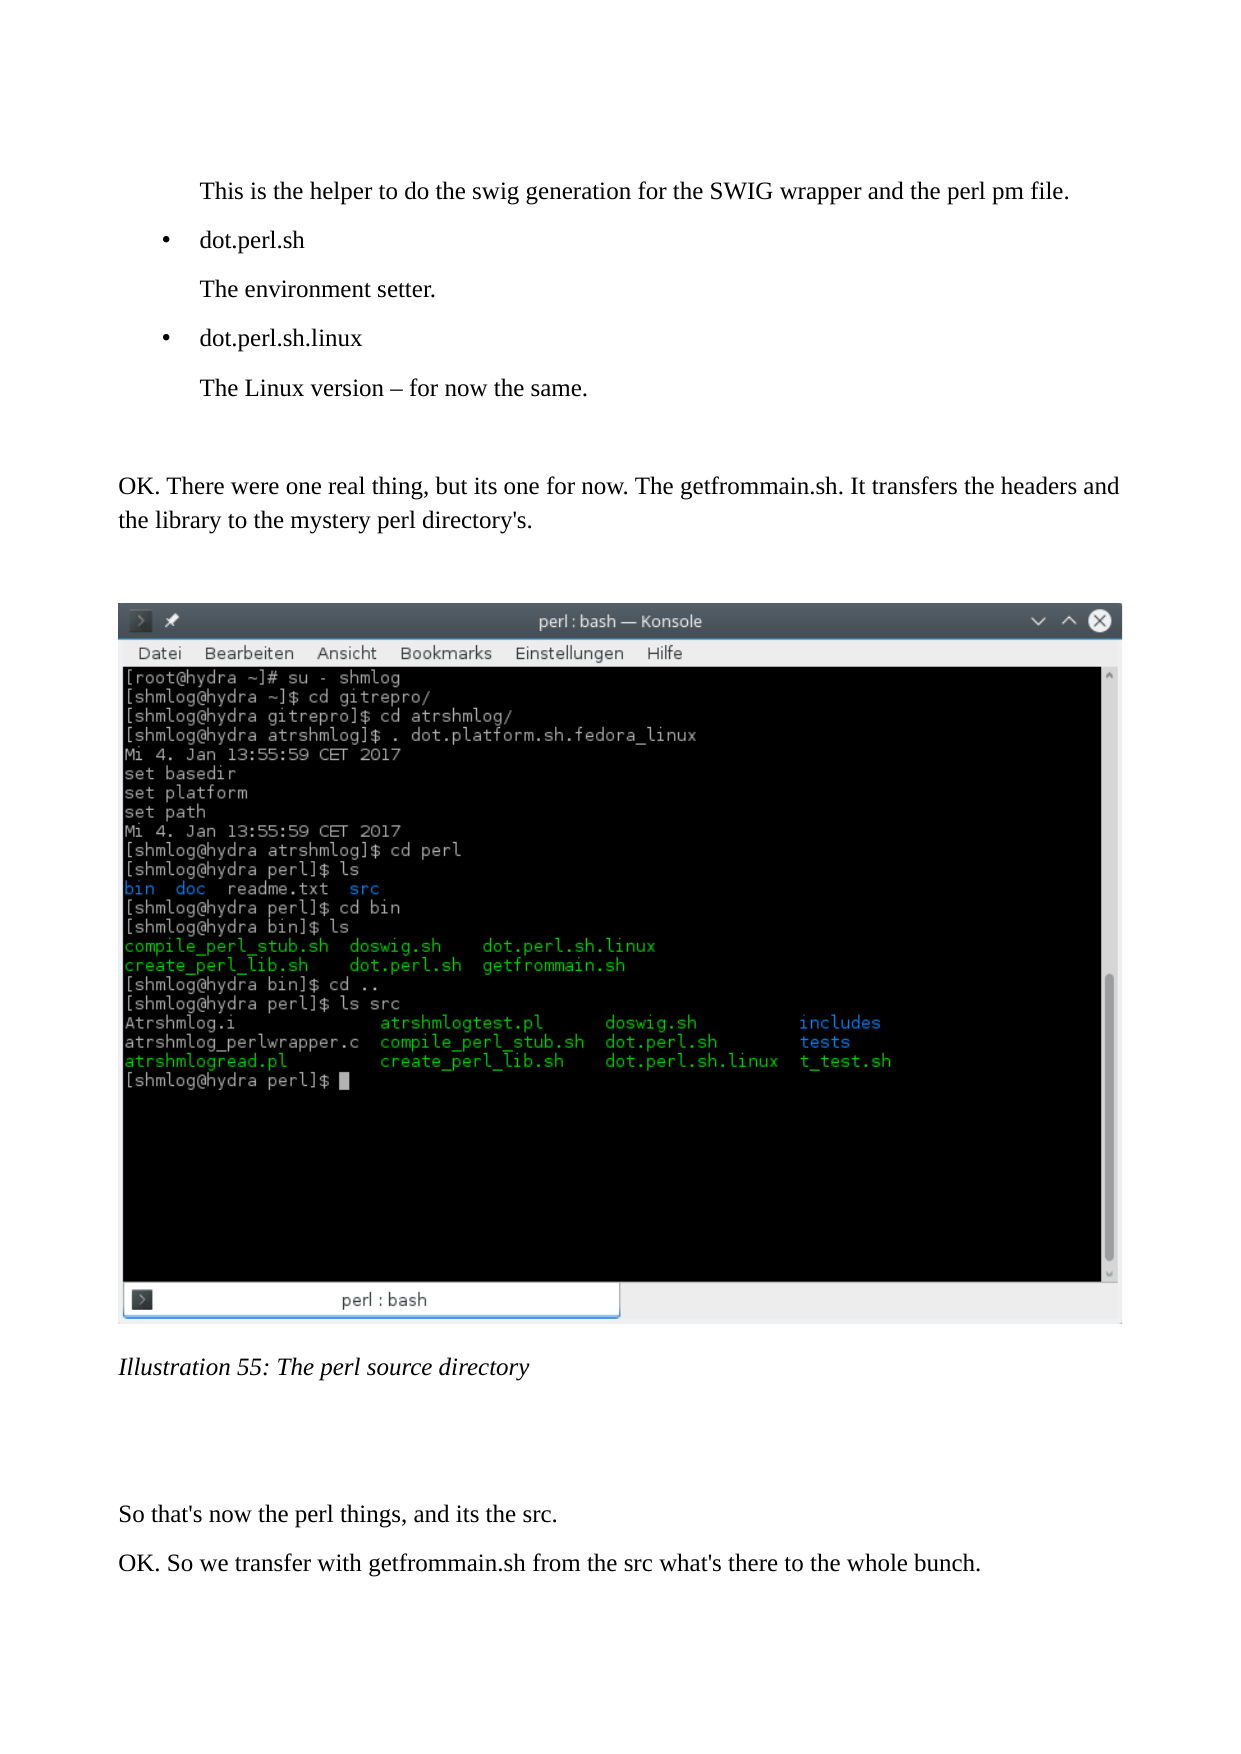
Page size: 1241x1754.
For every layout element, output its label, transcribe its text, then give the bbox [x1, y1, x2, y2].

text So that's now the perl things, and its the src. [118, 1499, 1122, 1528]
text OK. There were one real thing, but its one for now. The getfrommain.sh. It transfers the headers and the library to the mystery perl directory's. [118, 471, 1122, 534]
list This is the helper to do the swig generation for the SWIG wrapper and the perl pm file. [162, 176, 1122, 205]
list The Linux version – for now the same. [162, 373, 1122, 401]
text Illustration 55: The perl source directory [118, 1324, 1122, 1381]
list dot.perl.sh [162, 225, 1122, 254]
list The environment setter. [162, 274, 1122, 303]
list dot.perl.sh.linux [162, 323, 1122, 352]
picture [118, 603, 1123, 1324]
text OK. So we transfer with getfrommain.sh from the src what's there to the whole bunch. [118, 1548, 1122, 1577]
